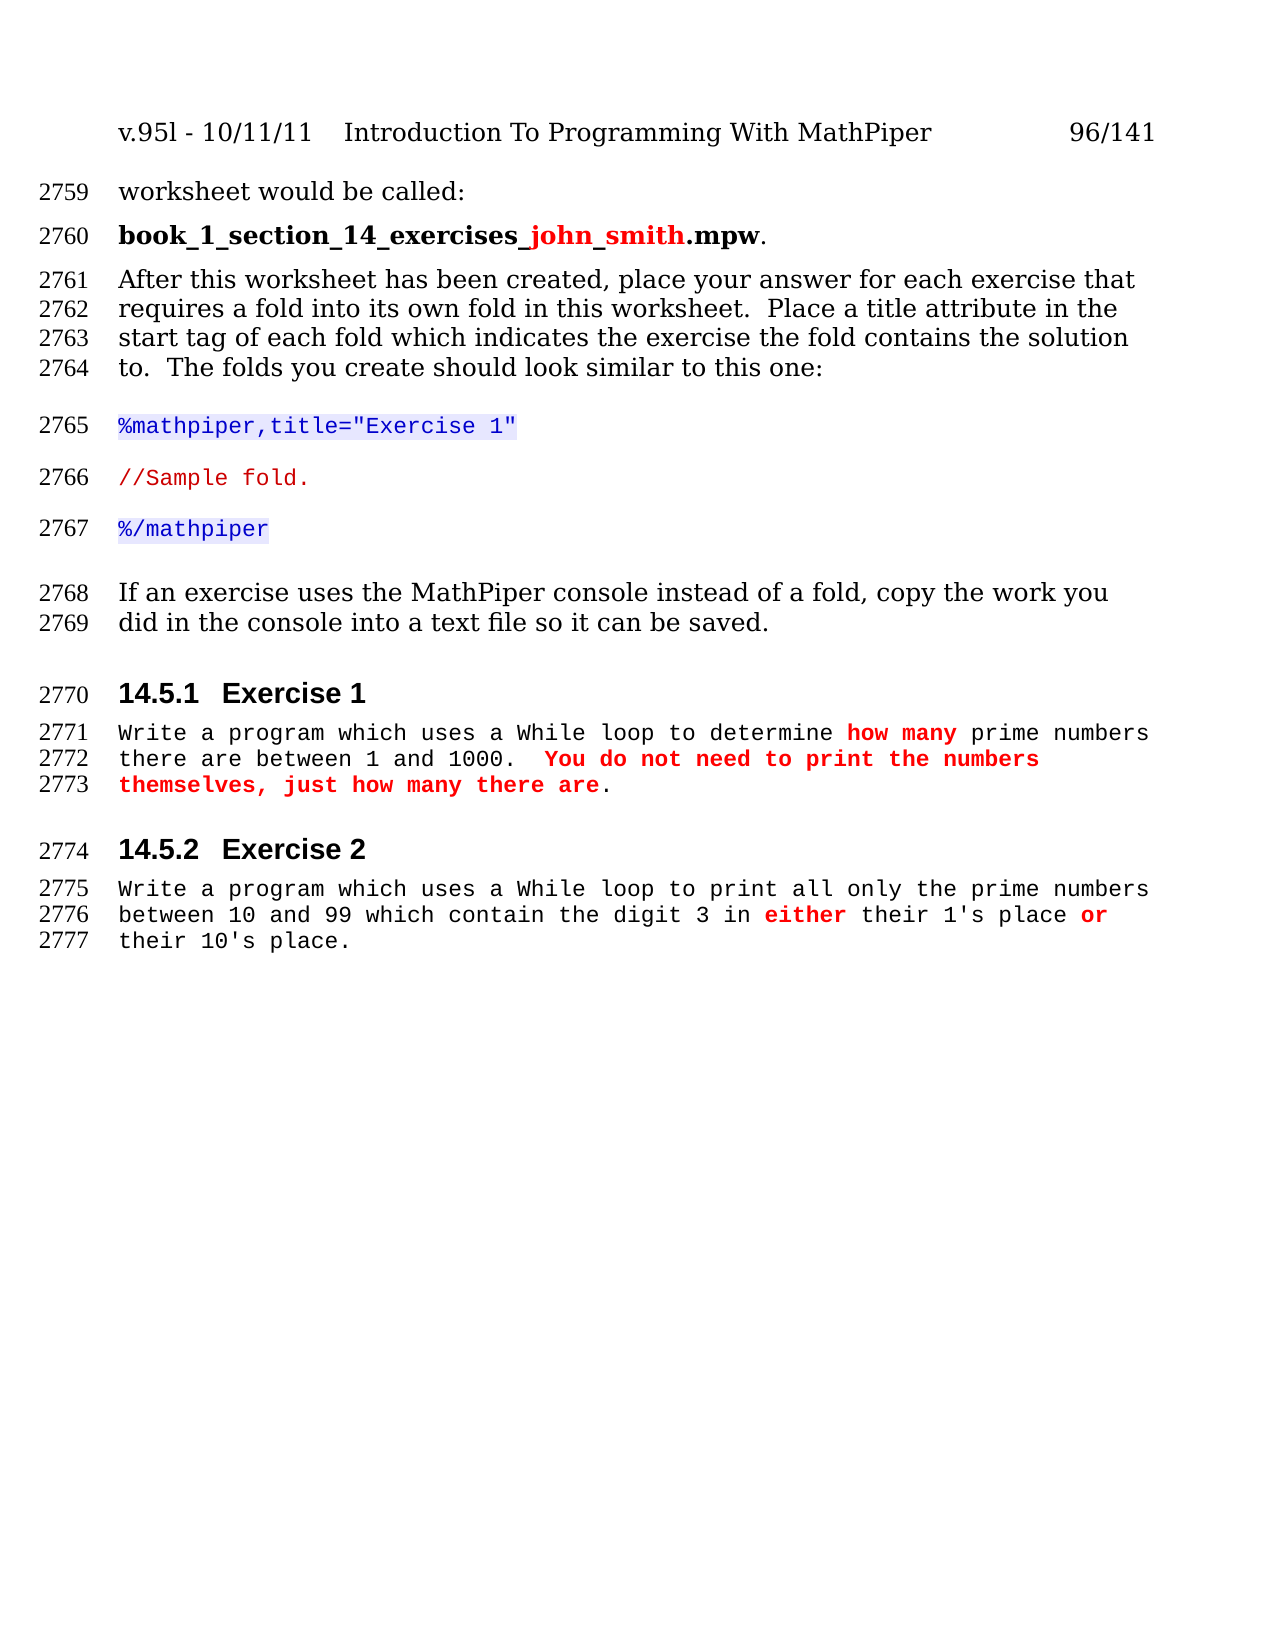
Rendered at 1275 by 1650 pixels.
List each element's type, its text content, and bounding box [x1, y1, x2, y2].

text %/mathpiper [118, 518, 1157, 544]
text book_1_section_14_exercises_john_smith.mpw. [118, 221, 1157, 250]
text After this worksheet has been created, place your answer for each exercise that requires a fold into its own fold in this worksheet. Place a title attribute in the start tag of each fold which indicates the exercise the fold contains the solution to. The folds you create should look similar to this one: [118, 265, 1157, 382]
text %mathpiper,title="Exercise 1" [118, 414, 1157, 440]
subtitle Exercise 1 [118, 676, 1157, 709]
text worksheet would be called: [118, 177, 1157, 206]
subtitle Exercise 2 [118, 832, 1157, 866]
text Write a program which uses a While loop to print all only the prime numbers between 10 and 99 which contain the digit 3 in either their 1's place or their 10's place. [118, 878, 1157, 956]
text If an exercise uses the MathPiper console instead of a fold, copy the work you did in the console into a text file so it can be saved. [118, 578, 1157, 637]
text Write a program which uses a While loop to determine how many prime numbers there are between 1 and 1000. You do not need to print the numbers themselves, just how many there are. [118, 721, 1157, 799]
text //Sample fold. [118, 466, 1157, 492]
